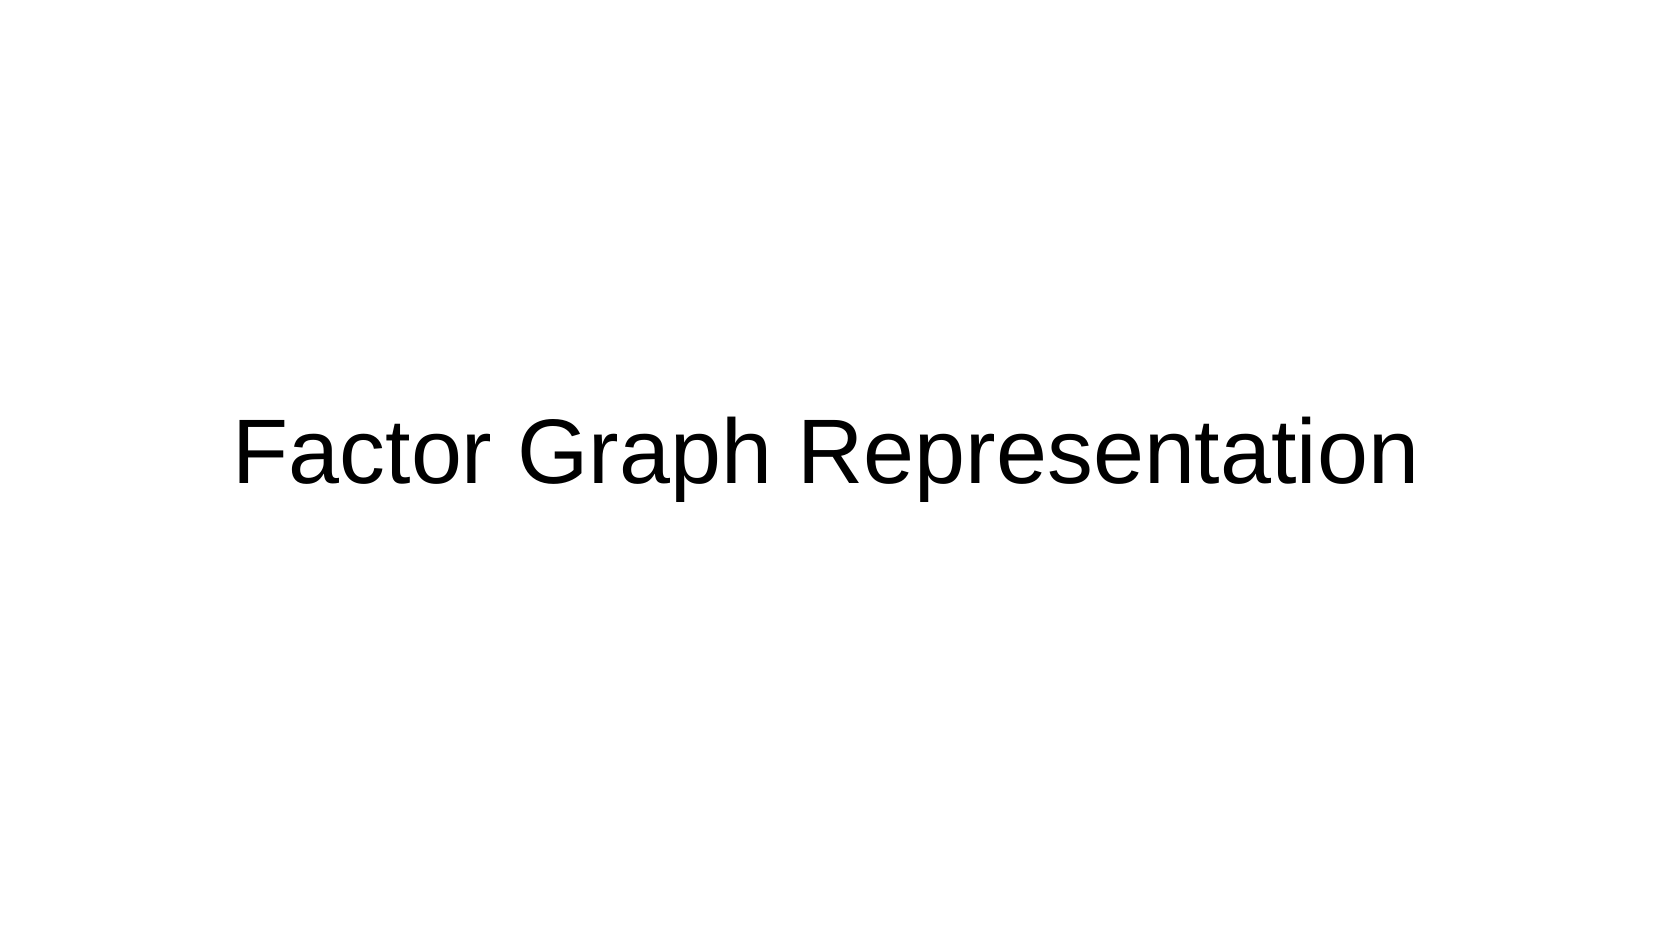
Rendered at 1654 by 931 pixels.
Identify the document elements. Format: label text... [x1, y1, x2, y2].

title Factor Graph Representation [82, 373, 1571, 530]
